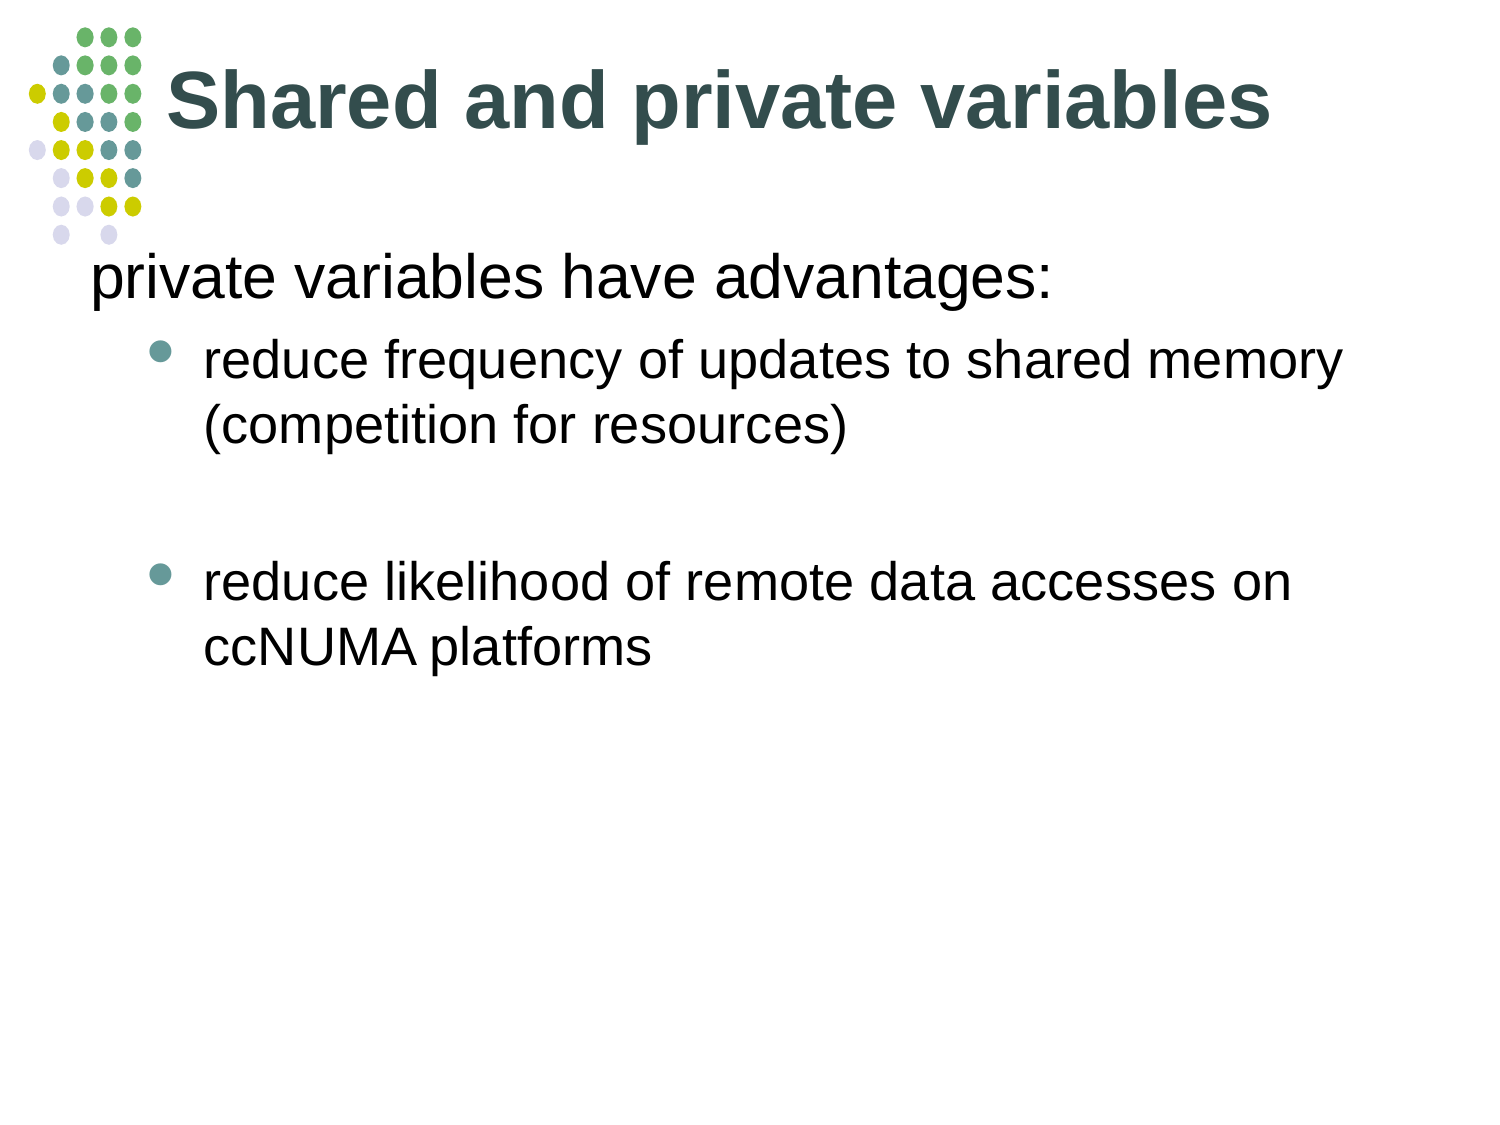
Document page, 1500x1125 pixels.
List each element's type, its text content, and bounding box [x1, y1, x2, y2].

title Shared and private variables [151, 40, 1390, 176]
list private variables have advantages: reduce frequency of updates to shared memory (competition for resources) reduce likelihood of remote data accesses on ccNUMA platforms [75, 228, 1426, 1006]
